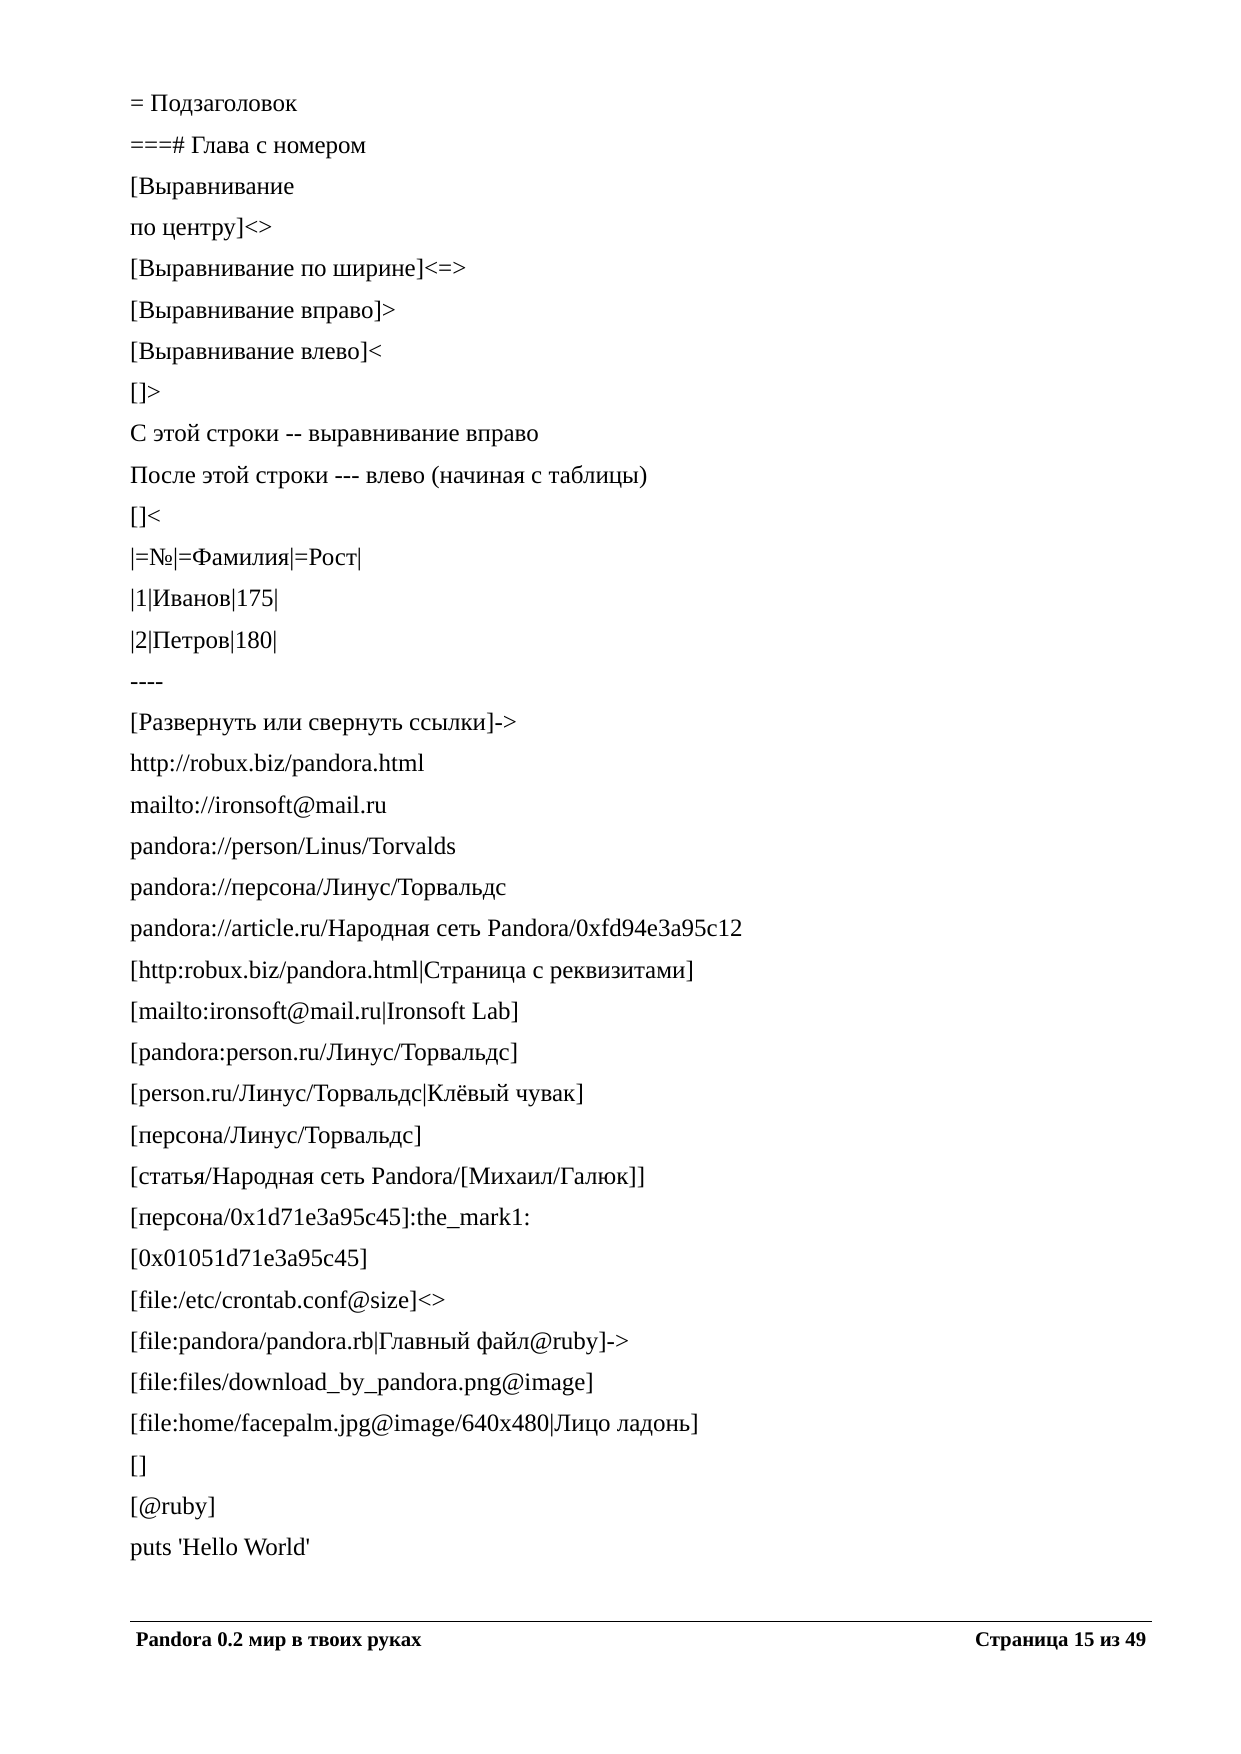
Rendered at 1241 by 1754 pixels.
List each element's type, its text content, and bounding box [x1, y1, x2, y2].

text ---- [130, 666, 1152, 695]
text [http:robux.biz/pandora.html|Страница с реквизитами] [130, 955, 1152, 983]
text mailto://ironsoft@mail.ru [130, 790, 1152, 818]
text [file:home/facepalm.jpg@image/640x480|Лицо ладонь] [130, 1408, 1152, 1437]
text [] [130, 1450, 1152, 1478]
text [file:/etc/crontab.conf@size]<> [130, 1285, 1152, 1313]
text puts 'Hello World' [130, 1532, 1152, 1561]
text [file:files/download_by_pandora.png@image] [130, 1367, 1152, 1396]
text = Подзаголовок [130, 88, 1152, 117]
text После этой строки --- влево (начиная с таблицы) [130, 460, 1152, 488]
text [file:pandora/pandora.rb|Главный файл@ruby]-> [130, 1326, 1152, 1355]
text С этой строки -- выравнивание вправо [130, 418, 1152, 447]
text |2|Петров|180| [130, 625, 1152, 653]
text pandora://person/Linus/Torvalds [130, 831, 1152, 860]
text по центру]<> [130, 212, 1152, 241]
text ===# Глава с номером [130, 130, 1152, 158]
text pandora://персона/Линус/Торвальдс [130, 872, 1152, 901]
text [персона/0x1d71e3a95c45]:the_mark1: [130, 1202, 1152, 1231]
text |=№|=Фамилия|=Рост| [130, 542, 1152, 571]
text pandora://article.ru/Народная сеть Pandora/0xfd94e3a95c12 [130, 913, 1152, 942]
text [mailto:ironsoft@mail.ru|Ironsoft Lab] [130, 996, 1152, 1025]
text [@ruby] [130, 1491, 1152, 1520]
text |1|Иванов|175| [130, 583, 1152, 612]
text []< [130, 501, 1152, 530]
text [статья/Народная сеть Pandora/[Михаил/Галюк]] [130, 1161, 1152, 1190]
text http://robux.biz/pandora.html [130, 748, 1152, 777]
text [Развернуть или свернуть ссылки]-> [130, 707, 1152, 736]
text [person.ru/Линус/Торвальдс|Клёвый чувак] [130, 1078, 1152, 1107]
text [Выравнивание вправо]> [130, 295, 1152, 323]
text [pandora:person.ru/Линус/Торвальдс] [130, 1037, 1152, 1066]
text [Выравнивание по ширине]<=> [130, 253, 1152, 282]
text [Выравнивание влево]< [130, 336, 1152, 365]
text [Выравнивание [130, 171, 1152, 200]
text []> [130, 377, 1152, 406]
text [0x01051d71e3a95c45] [130, 1243, 1152, 1272]
text [персона/Линус/Торвальдс] [130, 1120, 1152, 1148]
